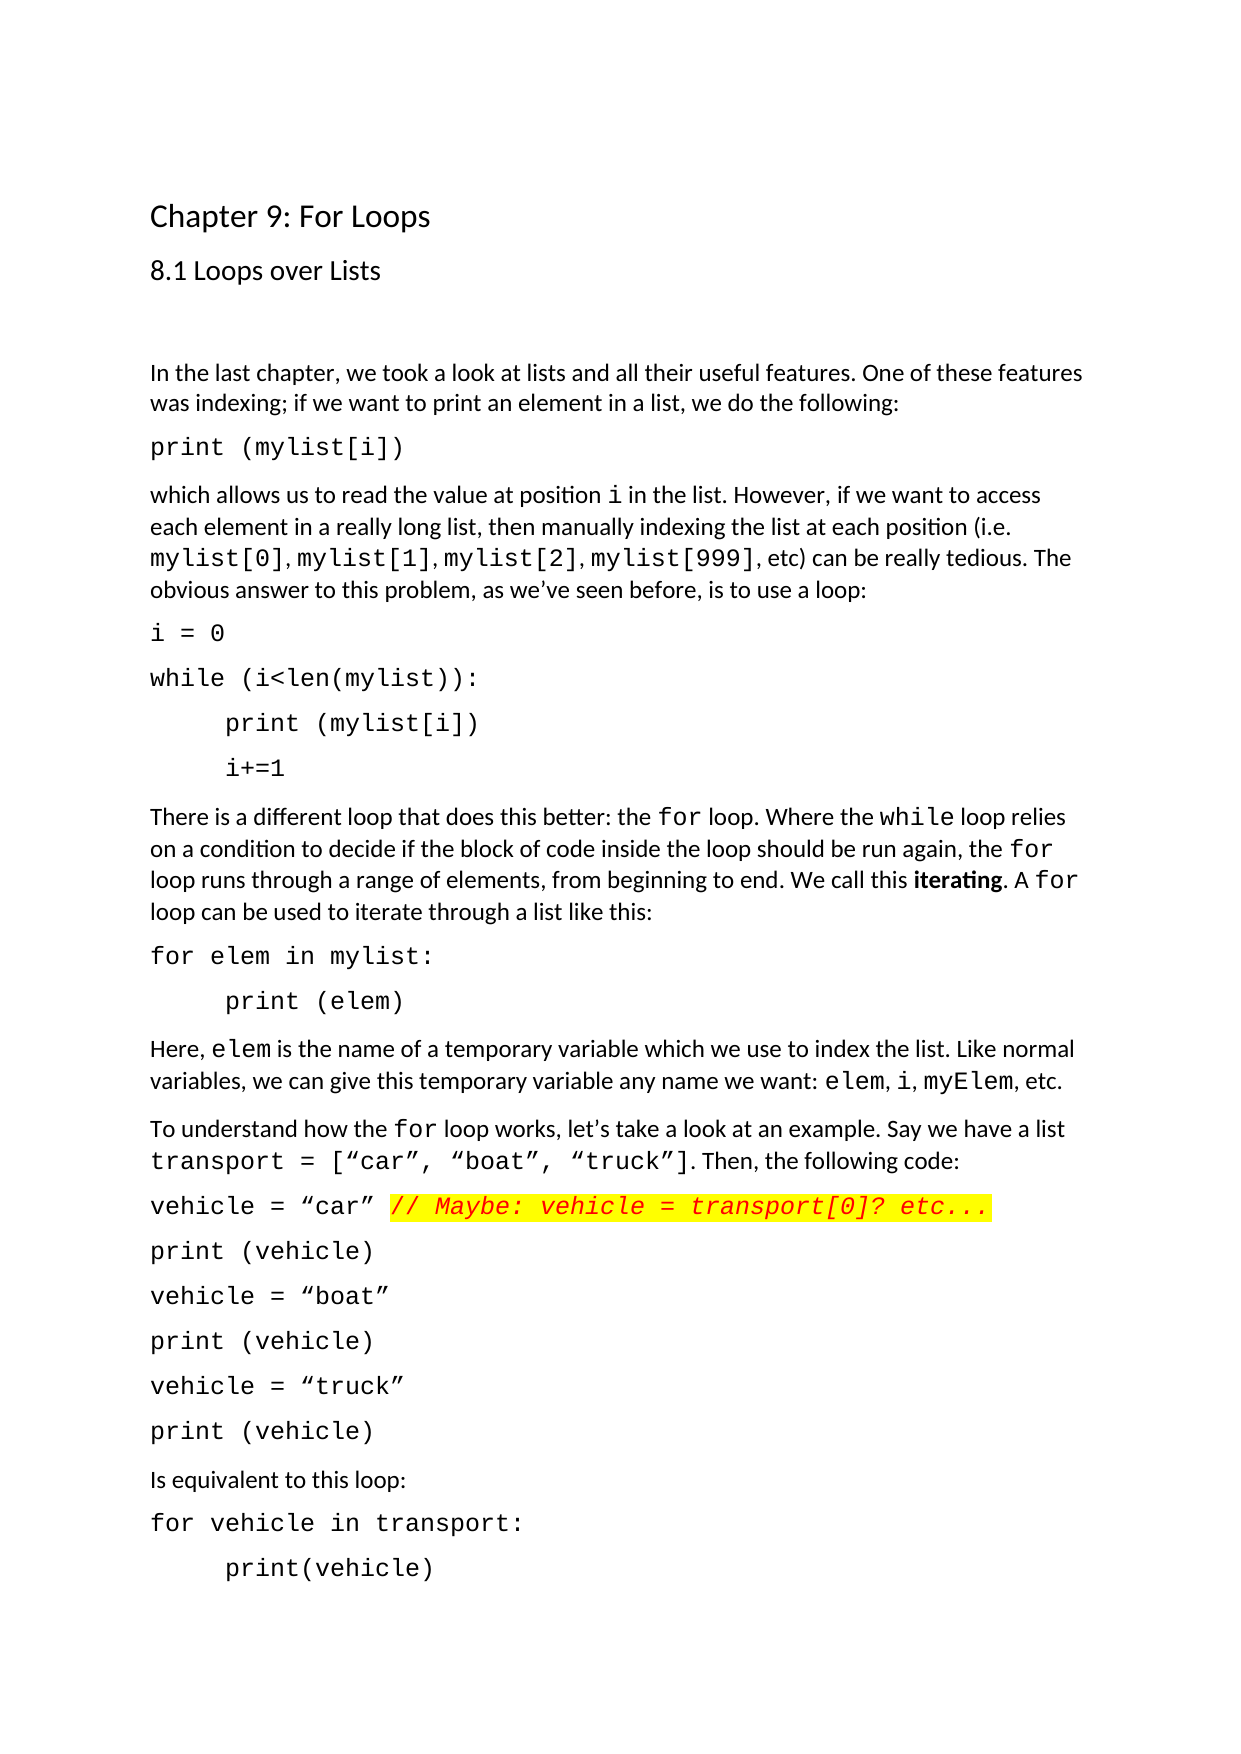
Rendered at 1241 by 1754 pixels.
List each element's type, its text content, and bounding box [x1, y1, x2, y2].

text vehicle = “car” // Maybe: vehicle = transport[0]? etc... [150, 1194, 1090, 1222]
text print (vehicle) [150, 1329, 1090, 1357]
text vehicle = “truck” [150, 1374, 1090, 1402]
text Chapter 9: For Loops [150, 195, 1090, 236]
text Is equivalent to this loop: [150, 1464, 1090, 1494]
text There is a different loop that does this better: the for loop. Where the while loop relies on a condition to decide if the block of code inside the loop should be run again, the for loop runs through a range of elements, from beginning to end. We call this iterating. A for loop can be used to iterate through a list like this: [150, 801, 1090, 927]
text print (elem) [150, 988, 1090, 1017]
text vehicle = “boat” [150, 1284, 1090, 1312]
text which allows us to read the value at position i in the list. However, if we want to access each element in a really long list, then manually indexing the list at each position (i.e. mylist[0], mylist[1], mylist[2], mylist[999], etc) can be really tedious. The obvious answer to this problem, as we’ve seen before, is to use a loop: [150, 480, 1090, 604]
text In the last chapter, we took a look at lists and all their useful features. One of these features was indexing; if we want to print an element in a list, we do the following: [150, 357, 1090, 418]
text while (i<len(mylist)): [150, 666, 1090, 694]
text for elem in mylist: [150, 943, 1090, 972]
text print (mylist[i]) [150, 435, 1090, 463]
text 8.1 Loops over Lists [150, 252, 1090, 288]
text for vehicle in transport: [150, 1511, 1090, 1539]
text print(vehicle) [150, 1556, 1090, 1584]
text Here, elem is the name of a temporary variable which we use to index the list. Like normal variables, we can give this temporary variable any name we want: elem, i, myElem, etc. [150, 1033, 1090, 1097]
text To understand how the for loop works, let’s take a look at an example. Say we have a list transport = [“car”, “boat”, “truck”]. Then, the following code: [150, 1114, 1090, 1177]
text i = 0 [150, 621, 1090, 649]
text print (vehicle) [150, 1239, 1090, 1267]
text print (mylist[i]) [150, 711, 1090, 739]
text i+=1 [150, 756, 1090, 784]
text print (vehicle) [150, 1419, 1090, 1447]
